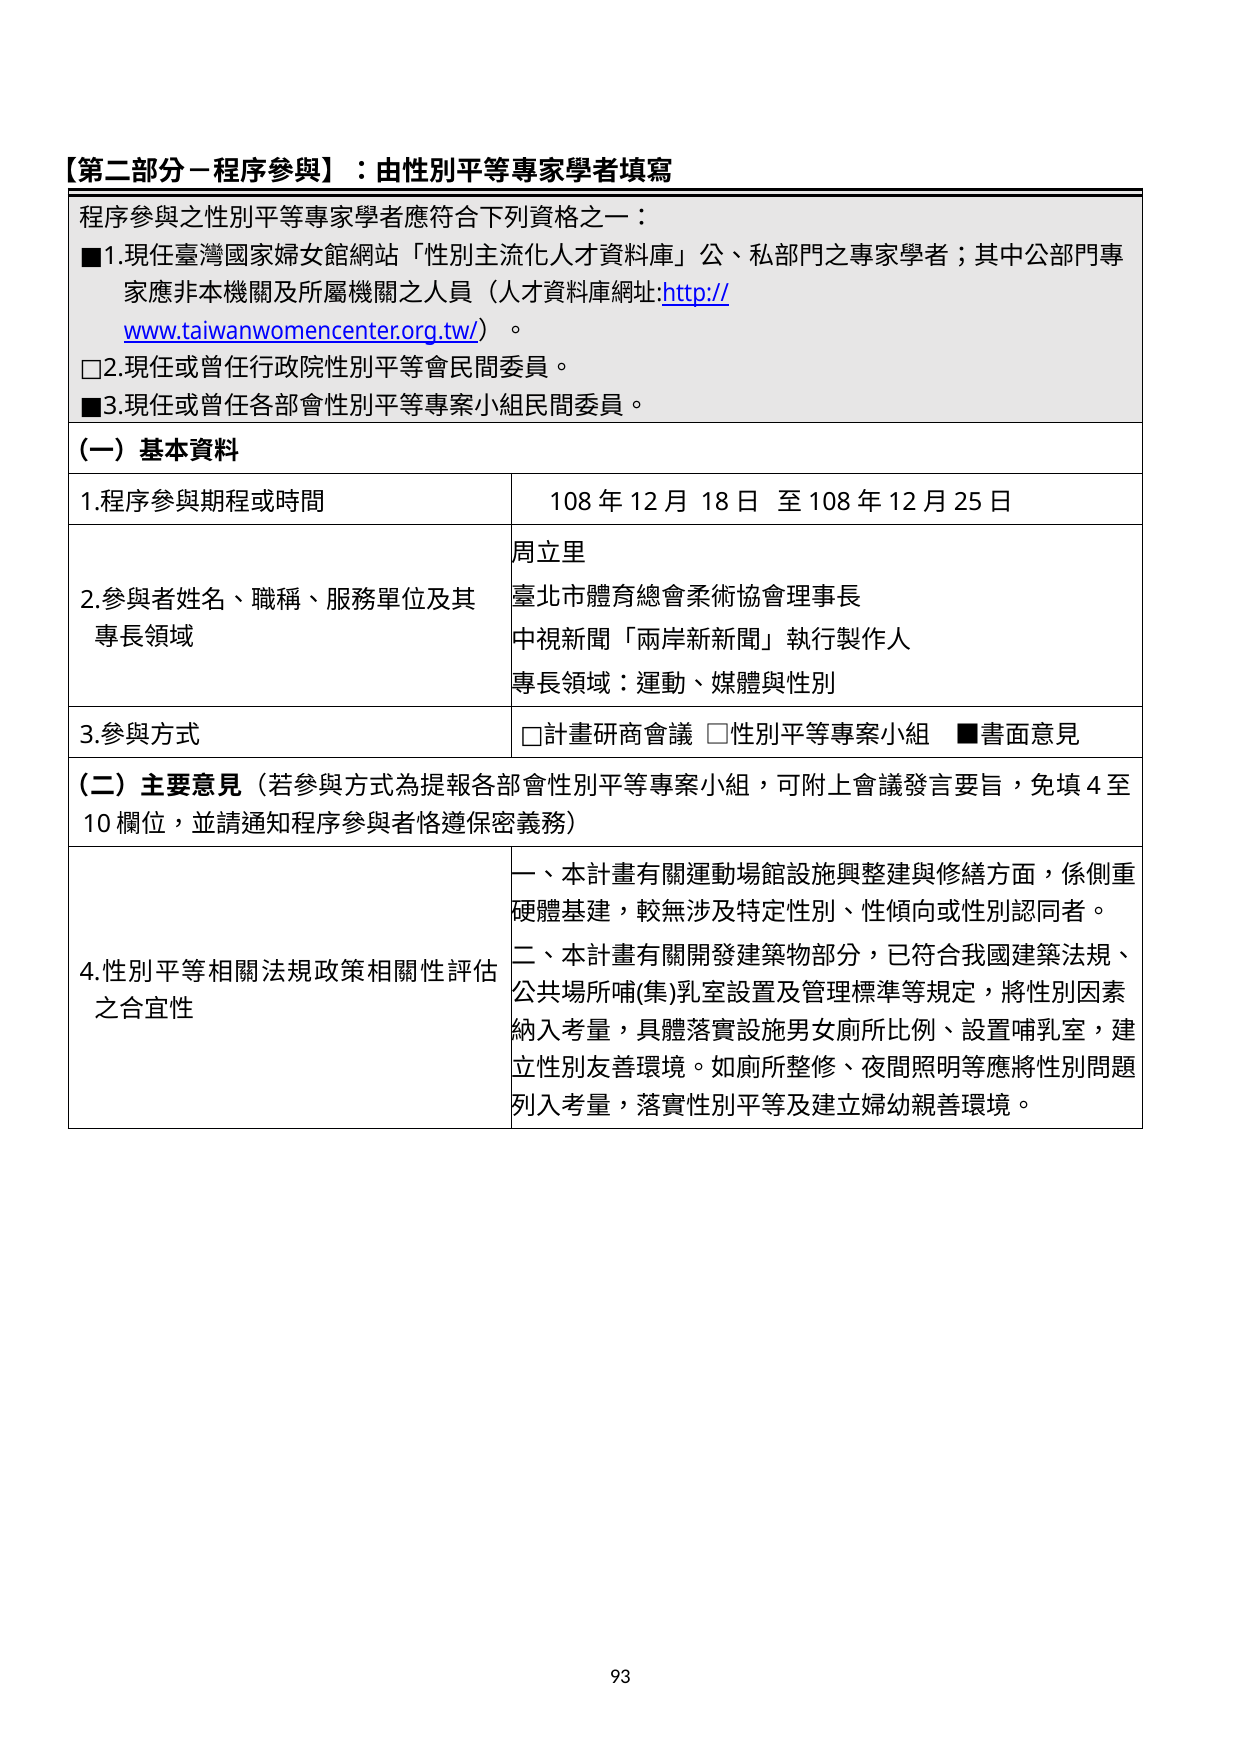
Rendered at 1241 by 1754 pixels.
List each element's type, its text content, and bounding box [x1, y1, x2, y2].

table_cell 2.參與者姓名、職稱、服務單位及其專長領域 [69, 525, 511, 706]
table_cell □計畫研商會議 □性別平等專案小組 ■書面意見 [512, 707, 1142, 757]
table_cell 1.程序參與期程或時間 [69, 474, 511, 524]
table_cell 一、本計畫有關運動場館設施興整建與修繕方面，係側重硬體基建，較無涉及特定性別、性傾向或性別認同者。 二、本計畫有關開發建築物部分，已符合我國建築法規、公共場所哺(集)乳室設置及管理標準等規定，將性別因素納入考量，具體落實設施男女廁所比例、設置哺乳室，建立性別友善環境。如廁所整修、夜間照明等應將性別問題列入考量，落實性別平等及建立婦幼親善環境。 [512, 847, 1142, 1128]
table_cell （一）基本資料 [69, 423, 1142, 473]
text 【第二部分－程序參與】：由性別平等專家學者填寫 [50, 150, 1087, 187]
table_cell （二）主要意見（若參與方式為提報各部會性別平等專案小組，可附上會議發言要旨，免填4至10欄位，並請通知程序參與者恪遵保密義務） [69, 758, 1142, 846]
table_cell 3.參與方式 [69, 707, 511, 757]
table_header 程序參與之性別平等專家學者應符合下列資格之一： ■1.現任臺灣國家婦女館網站「性別主流化人才資料庫」公、私部門之專家學者；其中公部門專家應非本機關及所屬機關之人員（人才資料庫網址:http://www.taiwanwomencenter.org.tw/）。 □2.現任或曾任行政院性別平等會民間委員。 ■3.現任或曾任各部會性別平等專案小組民間委員。 [69, 197, 1142, 422]
table_cell 108 年 12 月 18 日 至 108 年 12 月 25 日 [512, 474, 1142, 524]
table_cell 周立里 臺北市體育總會柔術協會理事長 中視新聞「兩岸新新聞」執行製作人 專長領域：運動、媒體與性別 [512, 525, 1142, 706]
table_cell 4.性別平等相關法規政策相關性評估之合宜性 [69, 847, 511, 1128]
